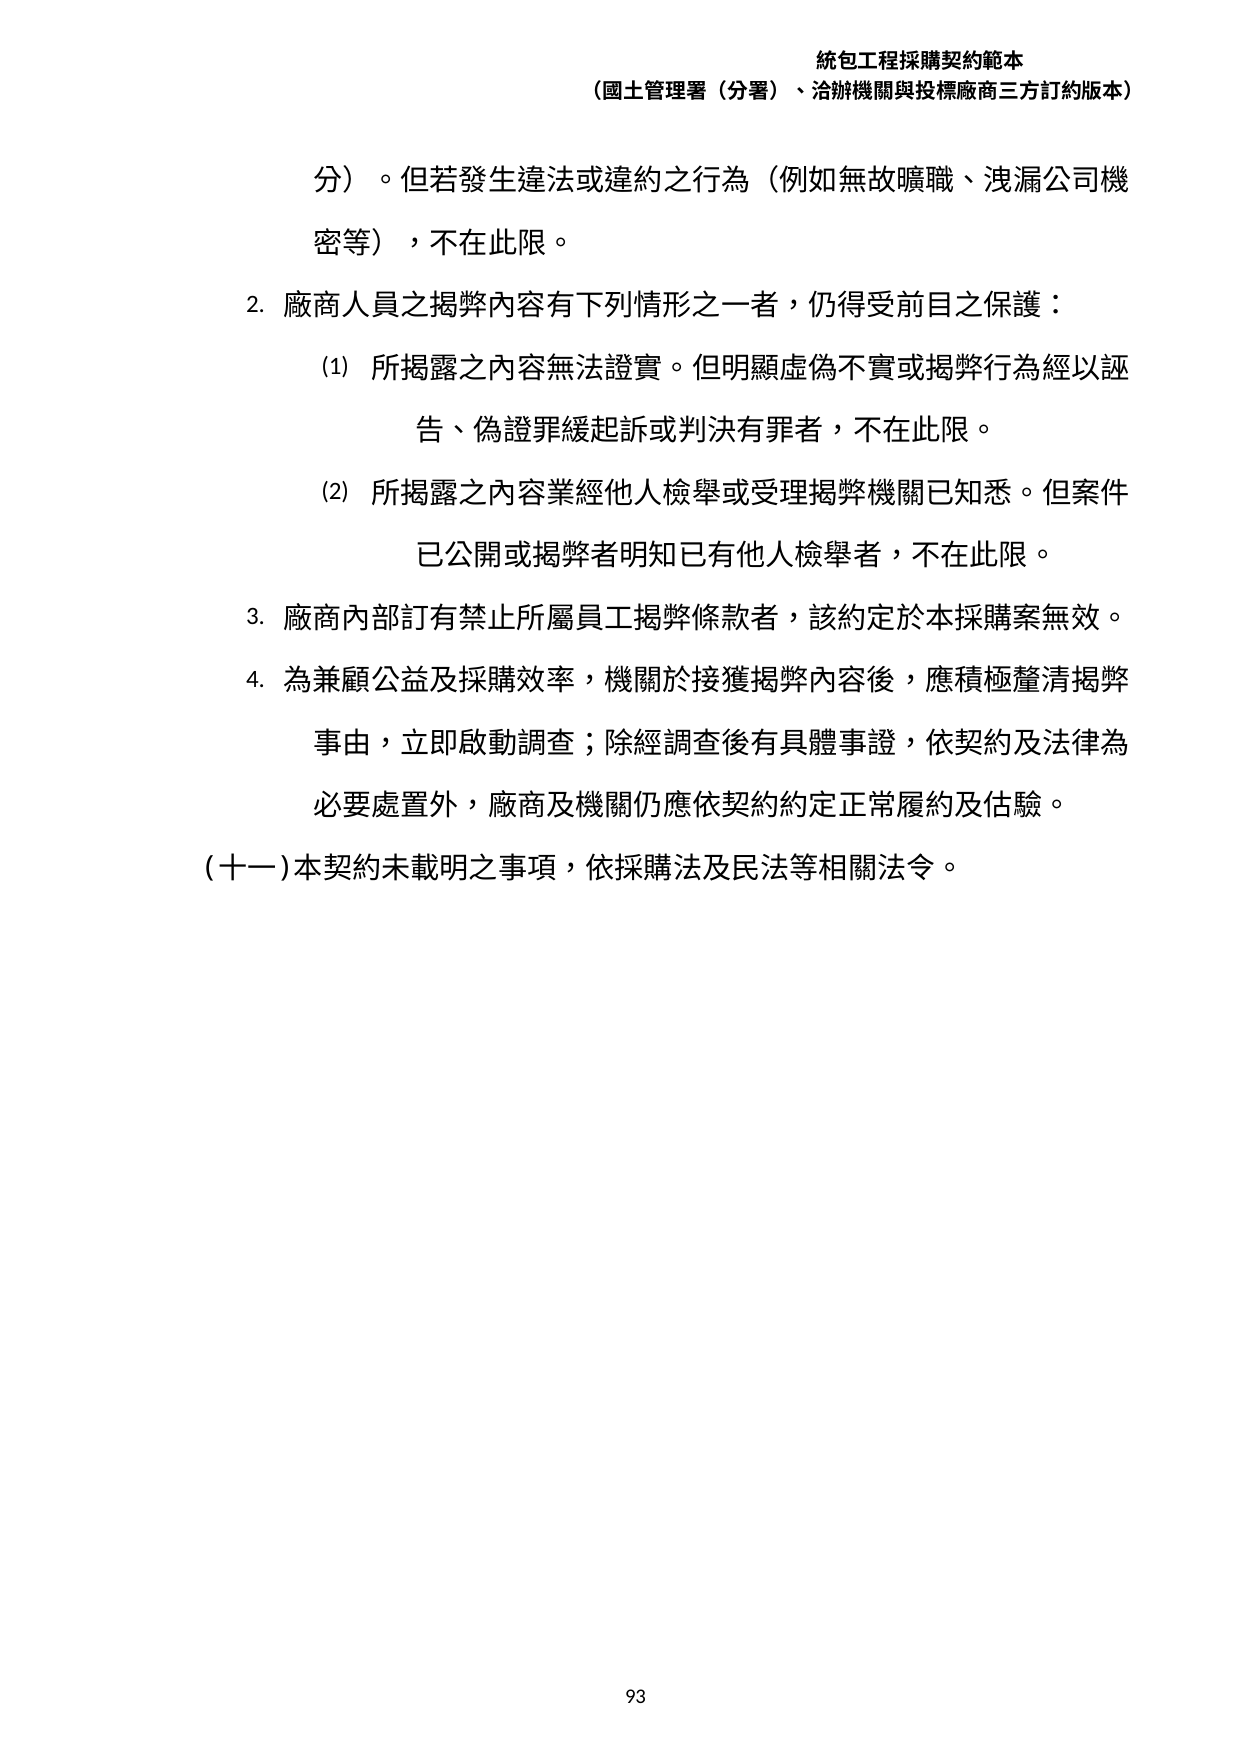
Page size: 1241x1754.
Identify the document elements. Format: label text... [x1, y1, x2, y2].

table_cell [154, 824, 197, 886]
table_cell [324, 886, 366, 949]
table_cell (十一)本契約未載明之事項，依採購法及民法等相關法令。 [197, 824, 1167, 886]
table_cell 分）。但若發生違法或違約之行為（例如無故曠職、洩漏公司機密等），不在此限。 廠商人員之揭弊內容有下列情形之一者，仍得受前目之保護： 所揭露之內容無法證實。但明顯虛偽不實或揭弊行為經以誣告、偽證罪緩起訴或判決有罪者，不在此限。 所揭露之內容業經他人檢舉或受理揭弊機關已知悉。但案件已公開或揭弊者明知已有他人檢舉者，不在此限。 廠商內部訂有禁止所屬員工揭弊條款者，該約定於本採購案無效。 為兼顧公益及採購效率，機關於接獲揭弊內容後，應積極釐清揭弊事由，立即啟動調查；除經調查後有具體事證，依契約及法律為必要處置外，廠商及機關仍應依契約約定正常履約及估驗。 [197, 136, 1167, 824]
table_cell [239, 886, 281, 949]
table_cell [197, 886, 239, 949]
table_cell [154, 136, 197, 824]
table_cell [281, 886, 323, 949]
table_cell [366, 886, 1167, 949]
table_cell [154, 886, 197, 949]
